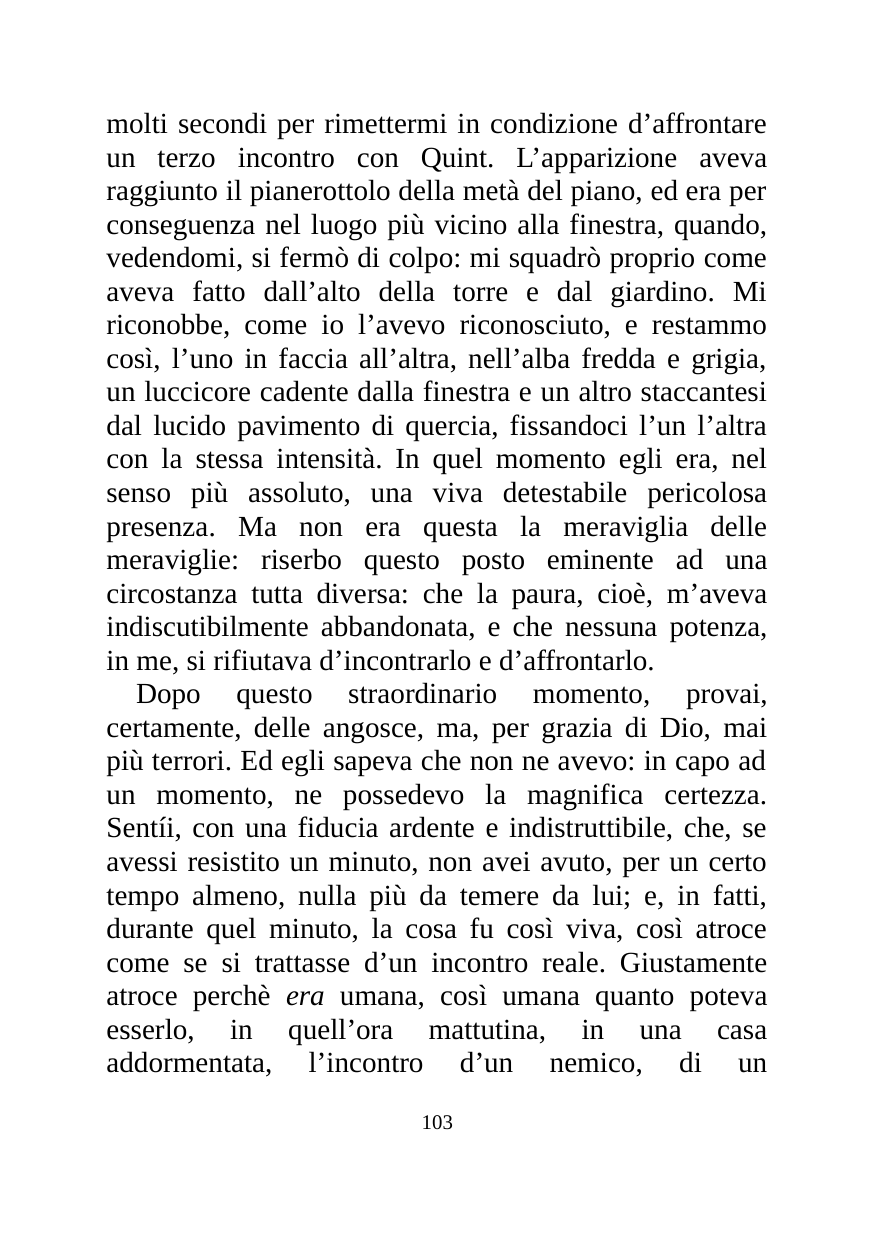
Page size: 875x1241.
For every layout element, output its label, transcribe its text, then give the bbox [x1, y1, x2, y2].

text Dopo questo straordinario momento, provai, certamente, delle angosce, ma, per grazia di Dio, mai più terrori. Ed egli sapeva che non ne avevo: in capo ad un momento, ne possedevo la magnifica certezza. Sentíi, con una fiducia ardente e indistruttibile, che, se avessi resistito un minuto, non avei avuto, per un certo tempo almeno, nulla più da temere da lui; e, in fatti, durante quel minuto, la cosa fu così viva, così atroce come se si trattasse d’un incontro reale. Giustamente atroce perchè era umana, così umana quanto poteva esserlo, in quell’ora mattutina, in una casa addormentata, l’incontro d’un nemico, di un [106, 676, 768, 1079]
text molti secondi per rimettermi in condizione d’affrontare un terzo incontro con Quint. L’apparizione aveva raggiunto il pianerottolo della metà del piano, ed era per conseguenza nel luogo più vicino alla finestra, quando, vedendomi, si fermò di colpo: mi squadrò proprio come aveva fatto dall’alto della torre e dal giardino. Mi riconobbe, come io l’avevo riconosciuto, e restammo così, l’uno in faccia all’altra, nell’alba fredda e grigia, un luccicore cadente dalla finestra e un altro staccantesi dal lucido pavimento di quercia, fissandoci l’un l’altra con la stessa intensità. In quel momento egli era, nel senso più assoluto, una viva detestabile pericolosa presenza. Ma non era questa la meraviglia delle meraviglie: riserbo questo posto eminente ad una circostanza tutta diversa: che la paura, cioè, m’aveva indiscutibilmente abbandonata, e che nessuna potenza, in me, si rifiutava d’incontrarlo e d’affrontarlo. [106, 106, 768, 676]
